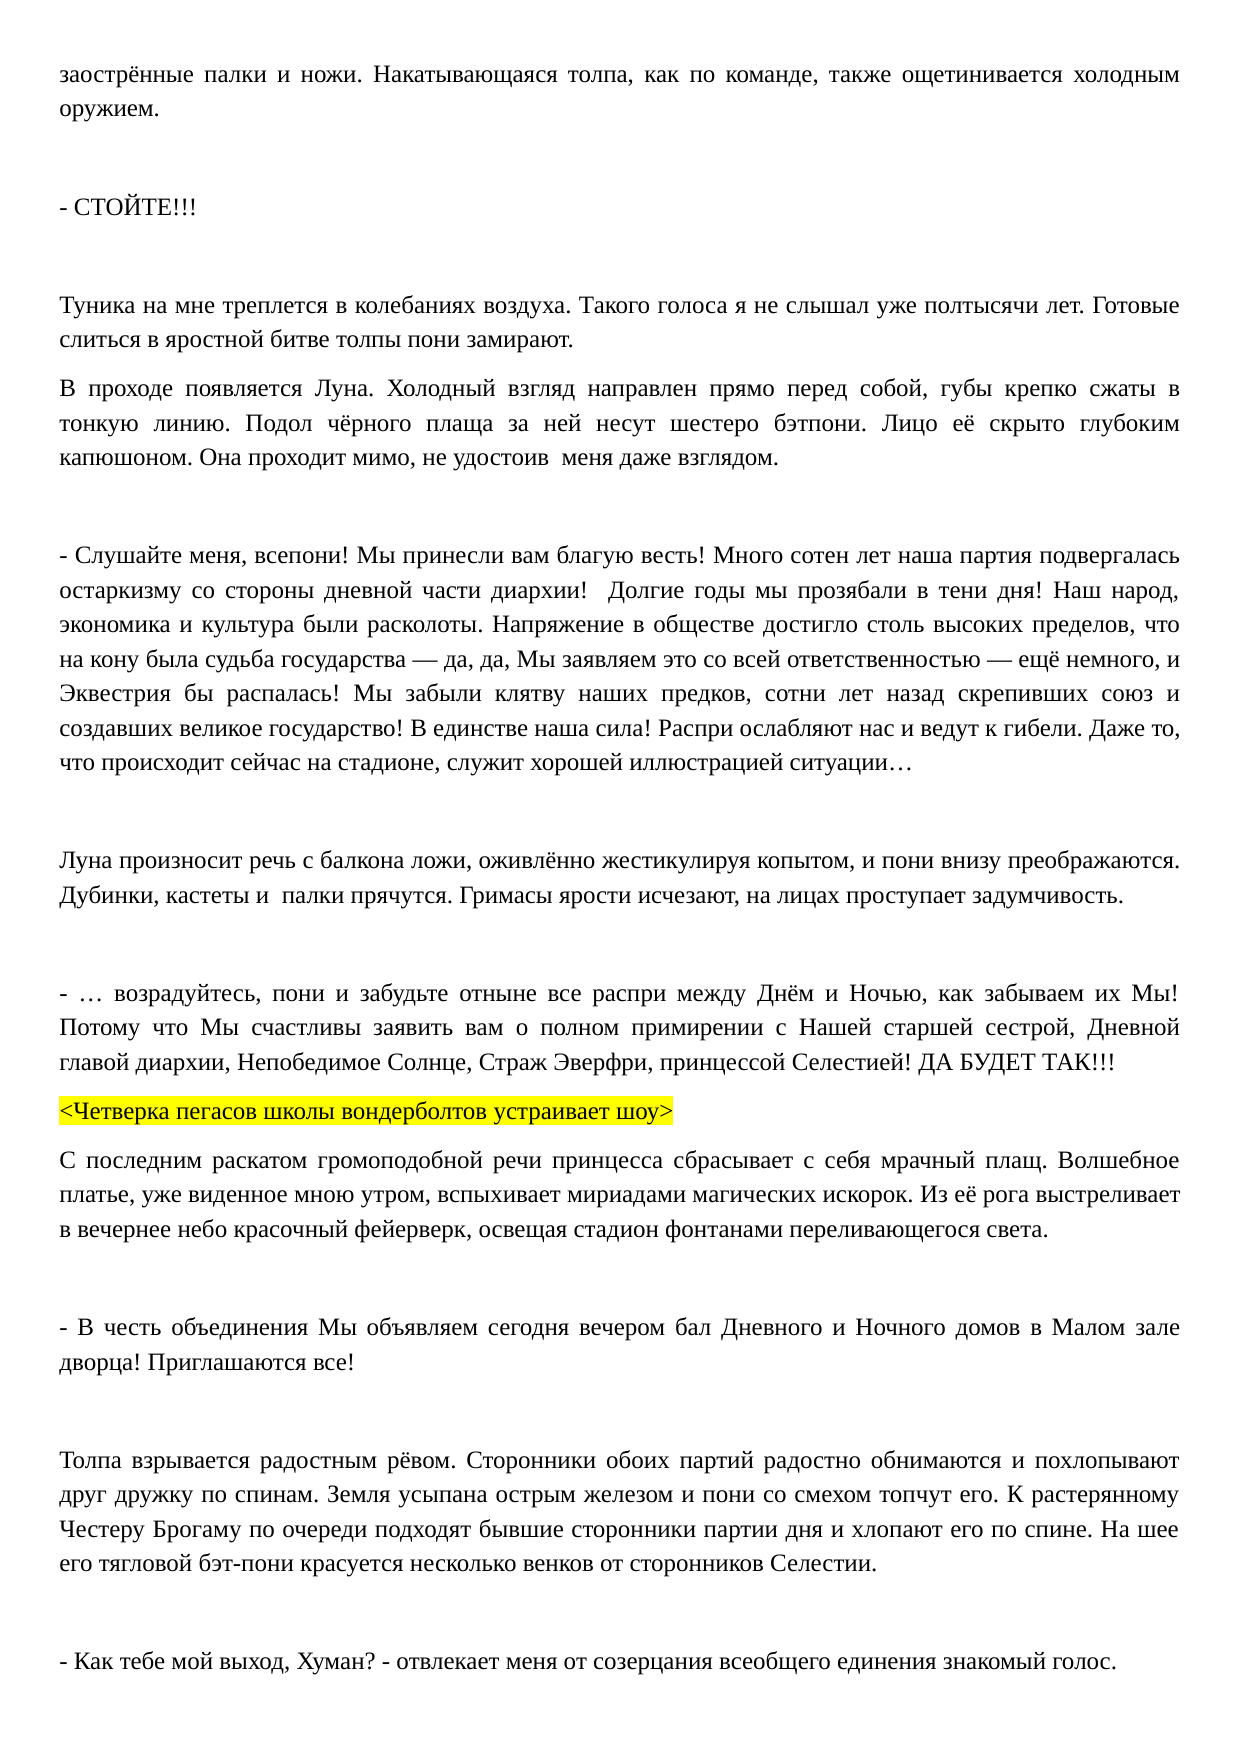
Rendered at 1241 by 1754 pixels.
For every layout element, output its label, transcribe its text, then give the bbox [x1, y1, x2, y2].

text В проходе появляется Луна. Холодный взгляд направлен прямо перед собой, губы крепко сжаты в тонкую линию. Подол чёрного плаща за ней несут шестеро бэтпони. Лицо её скрыто глубоким капюшоном. Она проходит мимо, не удостоив меня даже взглядом. [59, 373, 1181, 471]
text - СТОЙТЕ!!! [59, 192, 1181, 220]
text Луна произносит речь с балкона ложи, оживлённо жестикулируя копытом, и пони внизу преображаются. Дубинки, кастеты и палки прячутся. Гримасы ярости исчезают, на лицах проступает задумчивость. [59, 845, 1181, 909]
text Толпа взрывается радостным рёвом. Сторонники обоих партий радостно обнимаются и похлопывают друг дружку по спинам. Земля усыпана острым железом и пони со смехом топчут его. К растерянному Честеру Брогаму по очереди подходят бывшие сторонники партии дня и хлопают его по спине. На шее его тягловой бэт-пони красуется несколько венков от сторонников Селестии. [59, 1445, 1181, 1577]
text заострённые палки и ножи. Накатывающаяся толпа, как по команде, также ощетинивается холодным оружием. [59, 59, 1181, 122]
text - Как тебе мой выход, Хуман? - отвлекает меня от созерцания всеобщего единения знакомый голос. [59, 1646, 1181, 1675]
text С последним раскатом громоподобной речи принцесса сбрасывает с себя мрачный плащ. Волшебное платье, уже виденное мною утром, вспыхивает мириадами магических искорок. Из её рога выстреливает в вечернее небо красочный фейерверк, освещая стадион фонтанами переливающегося света. [59, 1145, 1181, 1243]
text <Четверка пегасов школы вондерболтов устраивает шоу> [59, 1096, 1181, 1125]
text - Слушайте меня, всепони! Мы принесли вам благую весть! Много сотен лет наша партия подвергалась остаркизму со стороны дневной части диархии! Долгие годы мы прозябали в тени дня! Наш народ, экономика и культура были расколоты. Напряжение в обществе достигло столь высоких пределов, что на кону была судьба государства — да, да, Мы заявляем это со всей ответственностью — ещё немного, и Эквестрия бы распалась! Мы забыли клятву наших предков, сотни лет назад скрепивших союз и создавших великое государство! В единстве наша сила! Распри ослабляют нас и ведут к гибели. Даже то, что происходит сейчас на стадионе, служит хорошей иллюстрацией ситуации… [59, 540, 1181, 776]
text - … возрадуйтесь, пони и забудьте отныне все распри между Днём и Ночью, как забываем их Мы! Потому что Мы счастливы заявить вам о полном примирении с Нашей старшей сестрой, Дневной главой диархии, Непобедимое Солнце, Страж Эверфри, принцессой Селестией! ДА БУДЕТ ТАК!!! [59, 978, 1181, 1076]
text - В честь объединения Мы объявляем сегодня вечером бал Дневного и Ночного домов в Малом зале дворца! Приглашаются все! [59, 1312, 1181, 1375]
text Туника на мне треплется в колебаниях воздуха. Такого голоса я не слышал уже полтысячи лет. Готовые слиться в яростной битве толпы пони замирают. [59, 290, 1181, 353]
